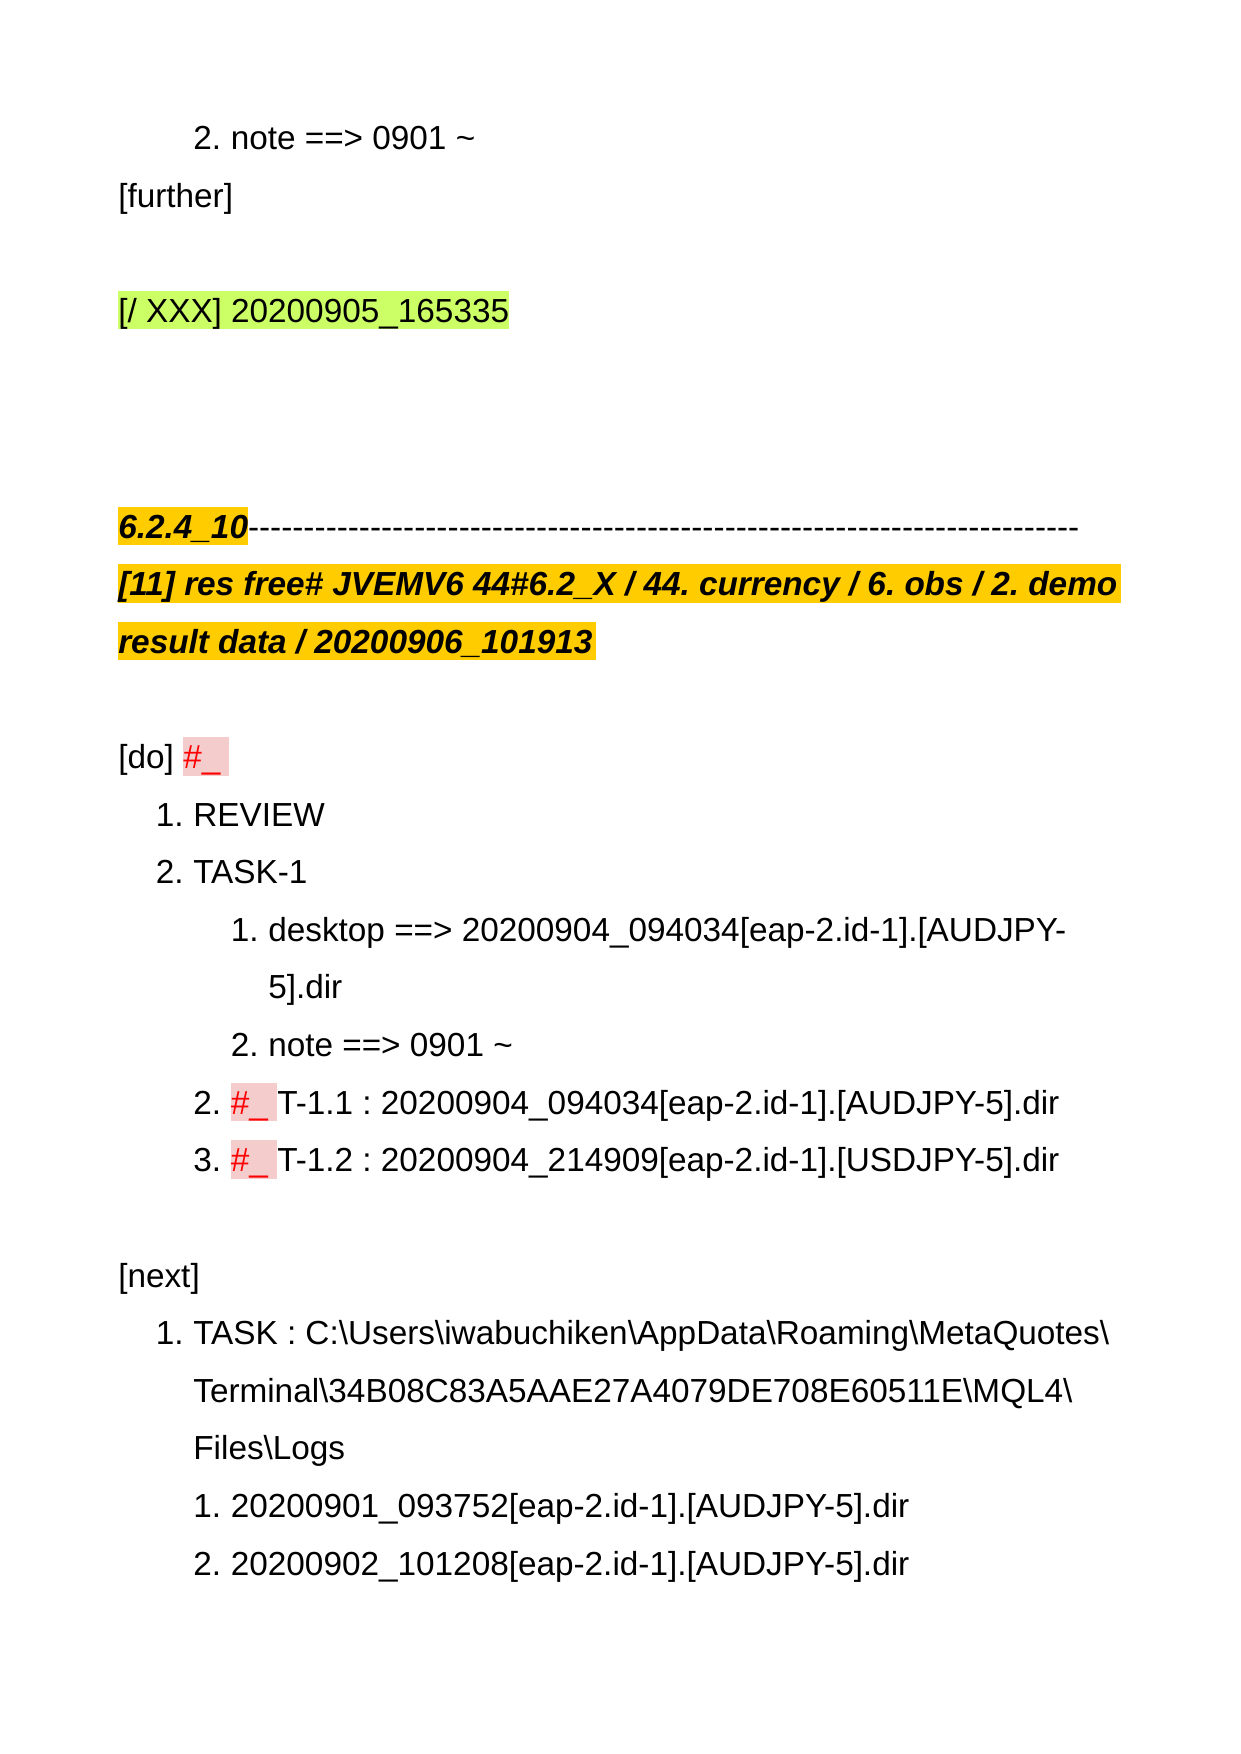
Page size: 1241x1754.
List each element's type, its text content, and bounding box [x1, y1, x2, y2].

text [next] [118, 1256, 1122, 1294]
text [further] [118, 176, 1122, 214]
text [11] res free# JVEMV6 44#6.2_X / 44. currency / 6. obs / 2. demo result data / 20200906_101913 [118, 564, 1122, 660]
list desktop ==> 20200904_094034[eap-2.id-1].[AUDJPY-5].dir [231, 910, 1122, 1006]
list 20200902_101208[eap-2.id-1].[AUDJPY-5].dir [193, 1544, 1122, 1582]
list #_ T-1.2 : 20200904_214909[eap-2.id-1].[USDJPY-5].dir [193, 1140, 1122, 1179]
list note ==> 0901 ~ [193, 118, 1122, 157]
list #_ T-1.1 : 20200904_094034[eap-2.id-1].[AUDJPY-5].dir [193, 1083, 1122, 1121]
text 6.2.4_10--------------------------------------------------------------------------- [118, 507, 1122, 545]
list TASK : C:\Users\iwabuchiken\AppData\Roaming\MetaQuotes\Terminal\34B08C83A5AAE27A4079DE708E60511E\MQL4\Files\Logs [156, 1313, 1122, 1467]
text [do] #_ [118, 737, 1122, 776]
text [/ XXX] 20200905_165335 [118, 233, 1122, 329]
list note ==> 0901 ~ [231, 1025, 1122, 1064]
list 20200901_093752[eap-2.id-1].[AUDJPY-5].dir [193, 1486, 1122, 1524]
list REVIEW [156, 795, 1122, 833]
list TASK-1 [156, 852, 1122, 891]
